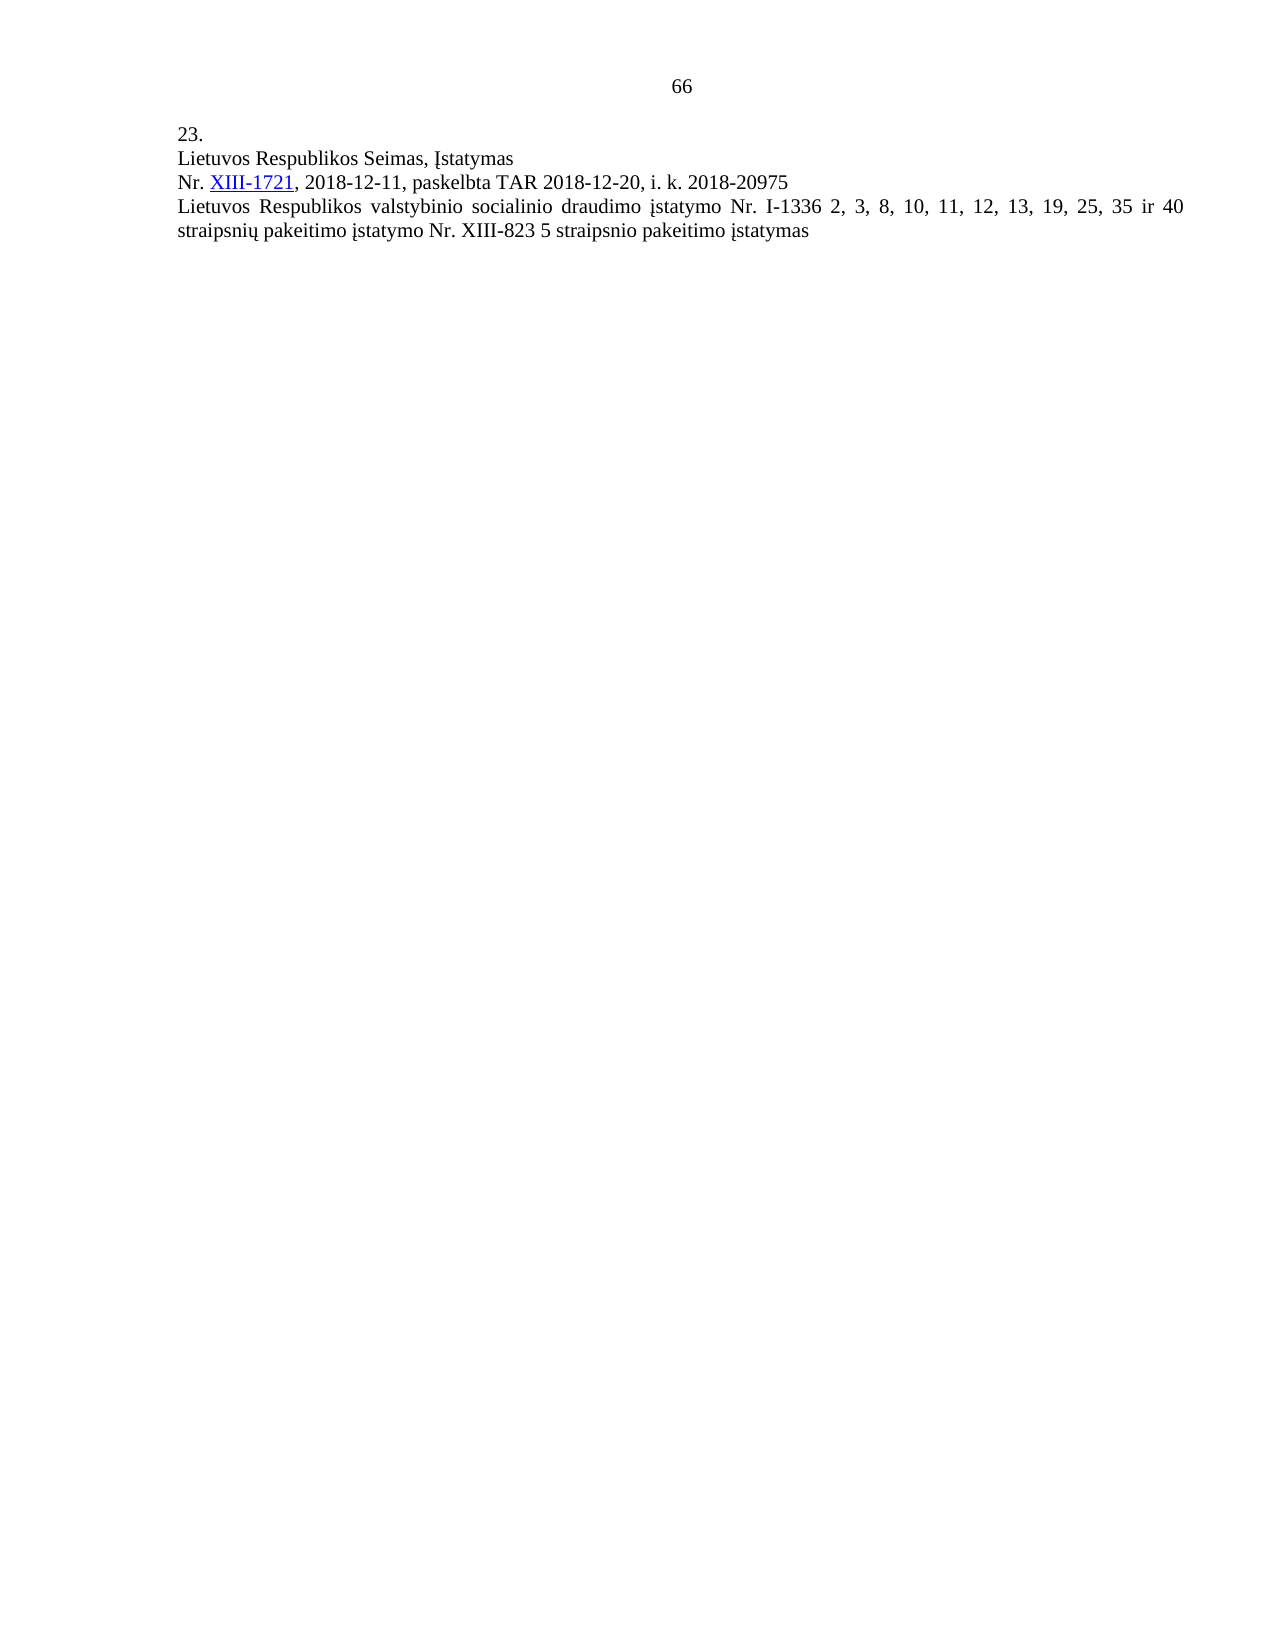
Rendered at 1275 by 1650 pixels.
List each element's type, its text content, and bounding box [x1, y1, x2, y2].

text 23. [177, 122, 1186, 146]
text Nr. XIII-1721, 2018-12-11, paskelbta TAR 2018-12-20, i. k. 2018-20975 [177, 170, 1186, 194]
text Lietuvos Respublikos valstybinio socialinio draudimo įstatymo Nr. I-1336 2, 3, 8, 10, 11, 12, 13, 19, 25, 35 ir 40 straipsnių pakeitimo įstatymo Nr. XIII-823 5 straipsnio pakeitimo įstatymas [177, 194, 1186, 242]
text Lietuvos Respublikos Seimas, Įstatymas [177, 146, 1186, 170]
